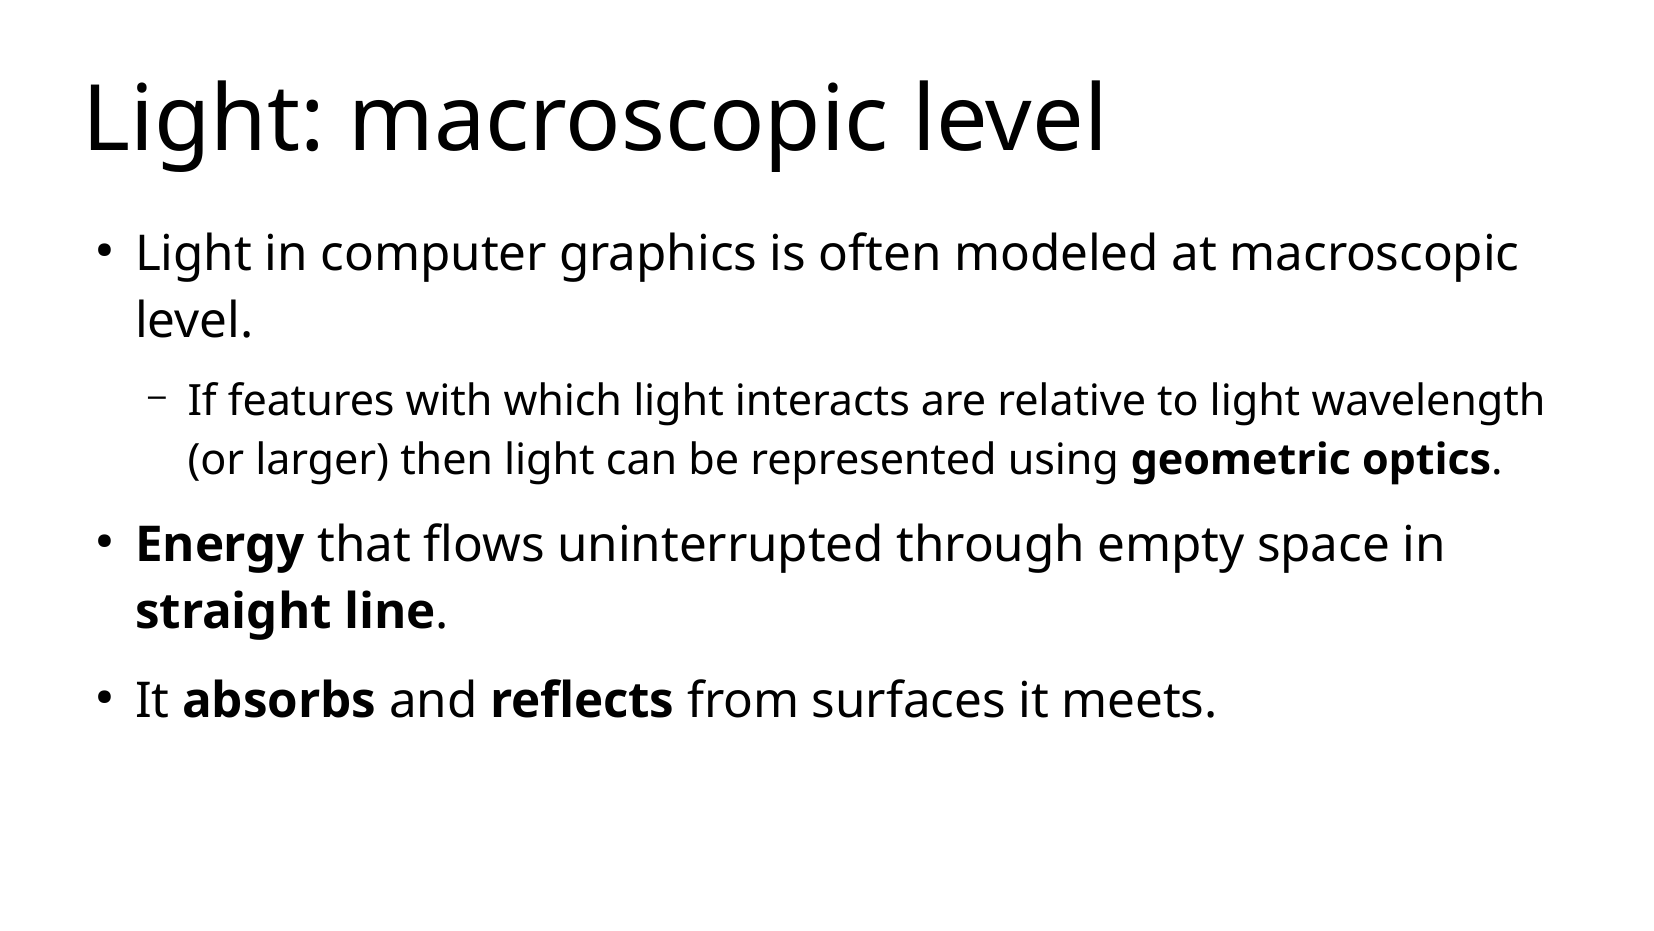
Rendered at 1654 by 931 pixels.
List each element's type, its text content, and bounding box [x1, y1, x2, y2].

list Light in computer graphics is often modeled at macroscopic level. If features with which light interacts are relative to light wavelength (or larger) then light can be represented using geometric optics. Energy that flows uninterrupted through empty space in straight line. It absorbs and reflects from surfaces it meets. [82, 217, 1571, 758]
title Light: macroscopic level [82, 37, 1571, 193]
